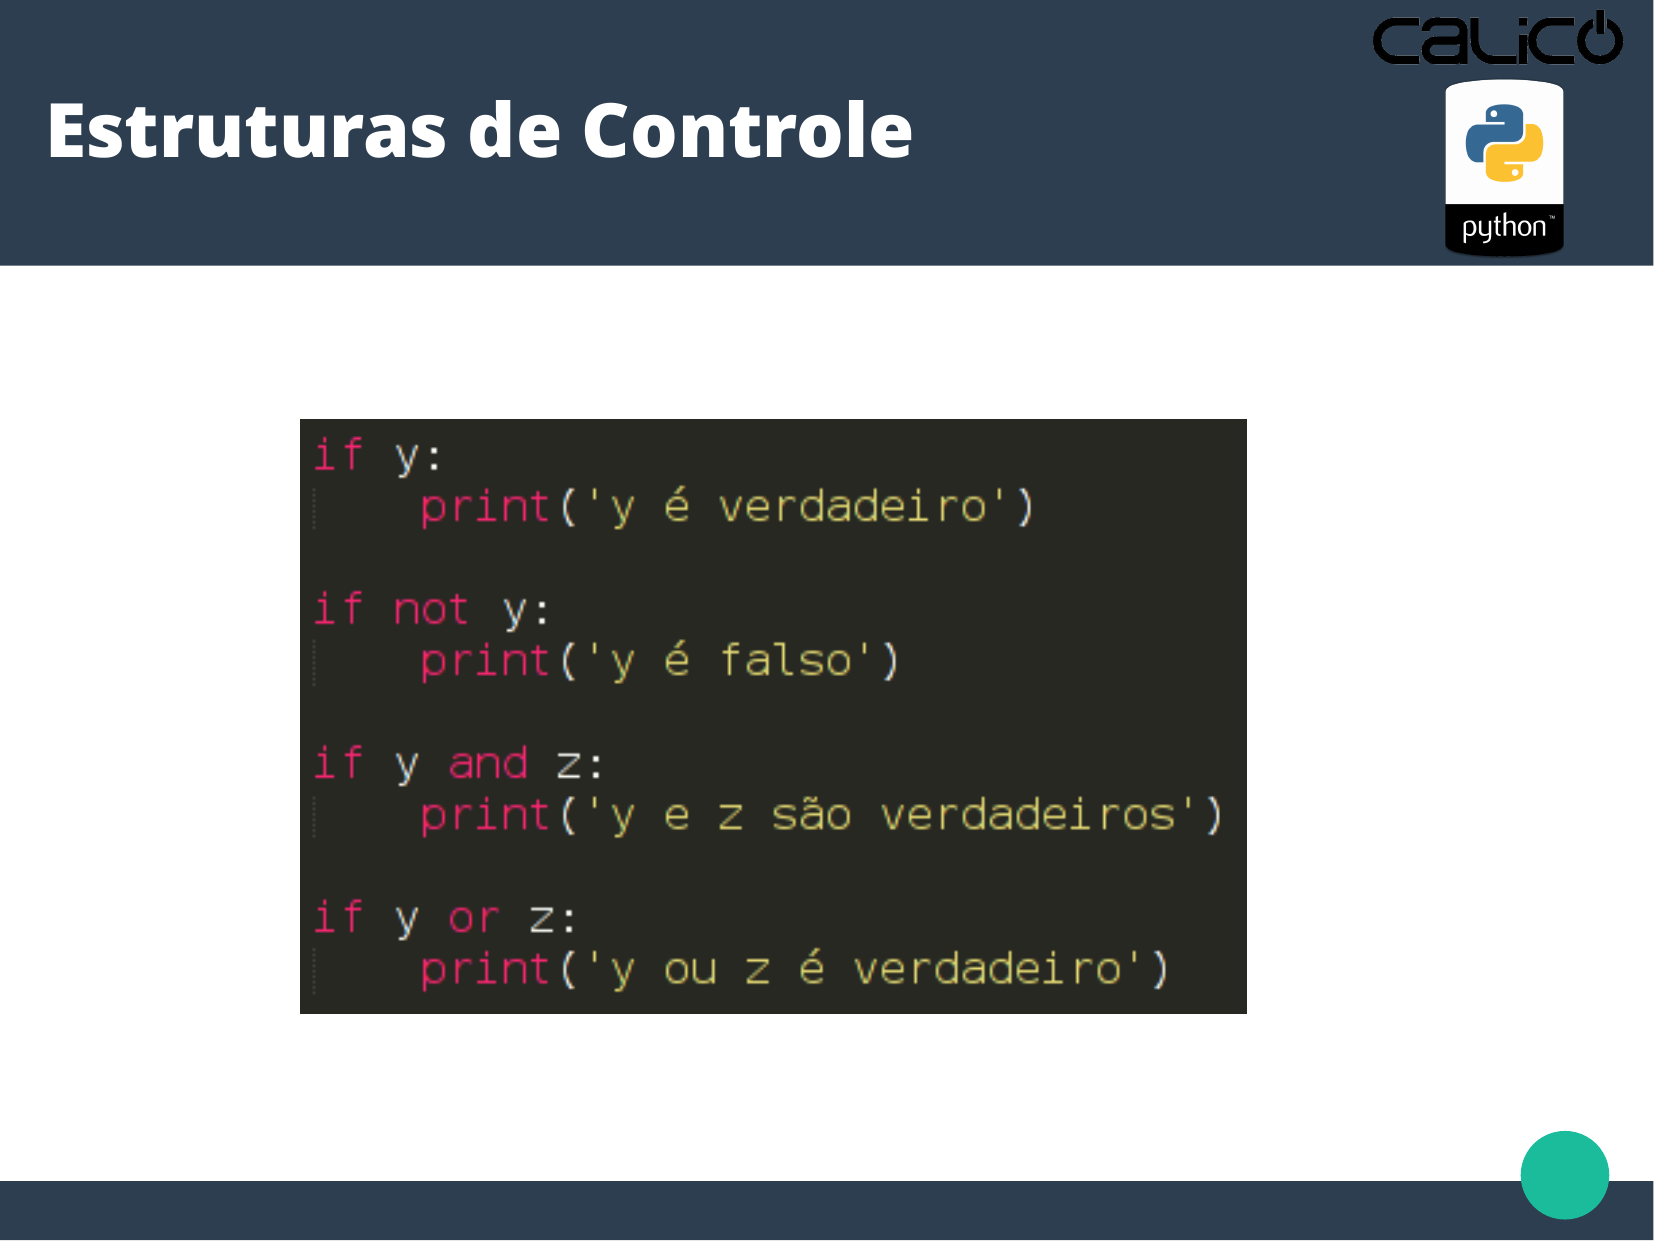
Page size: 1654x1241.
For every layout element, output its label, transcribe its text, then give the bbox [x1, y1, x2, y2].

picture [1364, 0, 1635, 259]
picture [300, 419, 1247, 1014]
title Estruturas de Controle [45, 49, 1381, 207]
